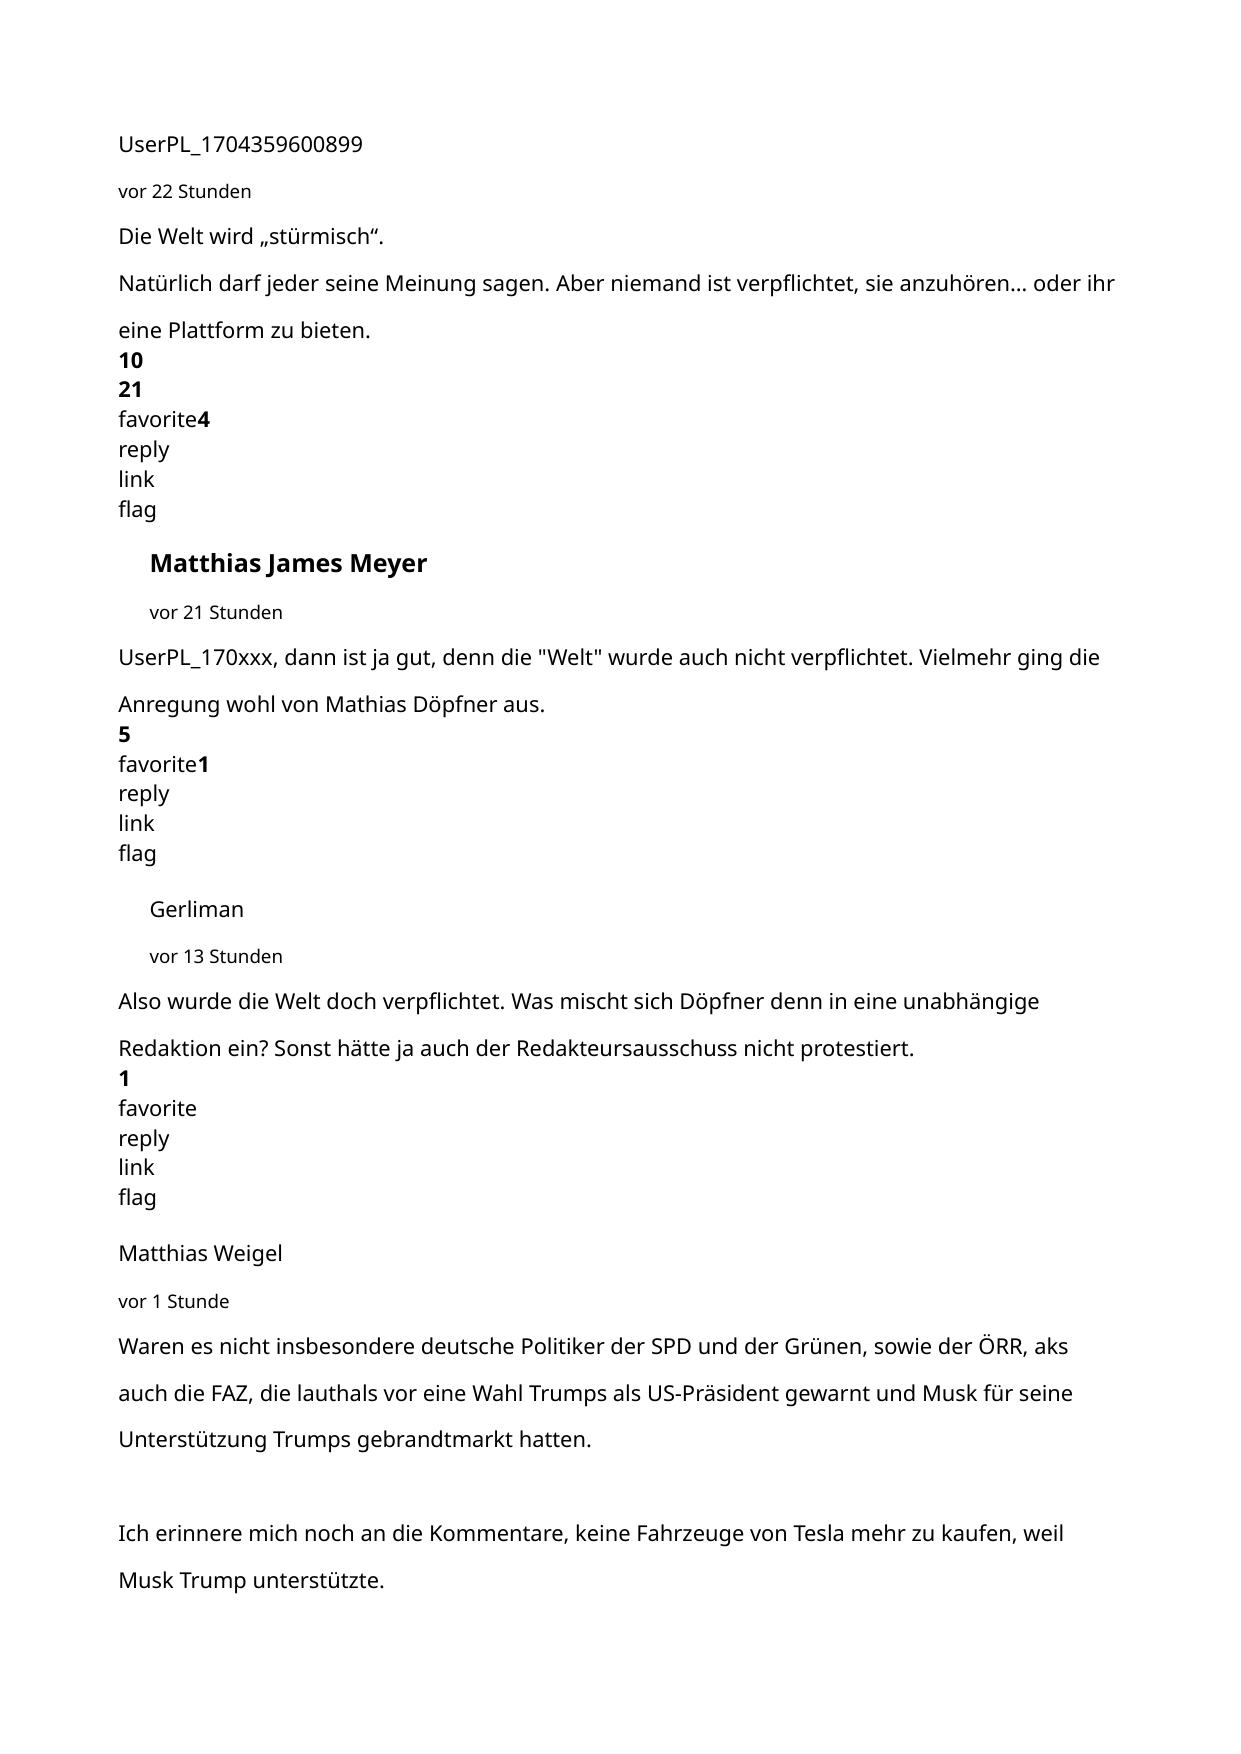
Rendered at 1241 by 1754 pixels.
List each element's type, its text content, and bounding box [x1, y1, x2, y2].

text Gerliman [149, 883, 1114, 924]
text reply [118, 1123, 1122, 1152]
text vor 22 Stunden [118, 174, 1122, 204]
text favorite [118, 1093, 1122, 1123]
text Waren es nicht insbesondere deutsche Politiker der SPD und der Grünen, sowie der ÖRR, aks auch die FAZ, die lauthals vor eine Wahl Trumps als US-Präsident gewarnt und Musk für seine Unterstützung Trumps gebrandtmarkt hatten. Ich erinnere mich noch an die Kommentare, keine Fahrzeuge von Tesla mehr zu kaufen, weil Musk Trump unterstützte. [118, 1313, 1122, 1595]
text 10 [118, 345, 1122, 374]
text Matthias Weigel [118, 1228, 1114, 1268]
text link [118, 1152, 1122, 1182]
text Matthias James Meyer [149, 539, 1114, 580]
text reply [118, 778, 1122, 808]
text favorite4 [118, 404, 1122, 434]
text Also wurde die Welt doch verpflichtet. Was mischt sich Döpfner denn in eine unabhängige Redaktion ein? Sonst hätte ja auch der Redakteursausschuss nicht protestiert. [118, 969, 1122, 1063]
text favorite1 [118, 748, 1122, 778]
text UserPL_1704359600899 [118, 118, 1114, 159]
text flag [118, 838, 1122, 868]
text Die Welt wird „stürmisch“. Natürlich darf jeder seine Meinung sagen. Aber niemand ist verpflichtet, sie anzuhören… oder ihr eine Plattform zu bieten. [118, 204, 1122, 345]
text vor 1 Stunde [118, 1284, 1122, 1313]
text vor 21 Stunden [149, 595, 1122, 625]
text UserPL_170xxx, dann ist ja gut, denn die "Welt" wurde auch nicht verpflichtet. Vielmehr ging die Anregung wohl von Mathias Döpfner aus. [118, 625, 1122, 719]
text flag [118, 1182, 1122, 1212]
text vor 13 Stunden [149, 939, 1122, 969]
text flag [118, 494, 1122, 523]
text link [118, 464, 1122, 494]
text 21 [118, 374, 1122, 404]
text 1 [118, 1063, 1122, 1093]
text link [118, 808, 1122, 838]
text 5 [118, 719, 1122, 748]
text reply [118, 434, 1122, 464]
